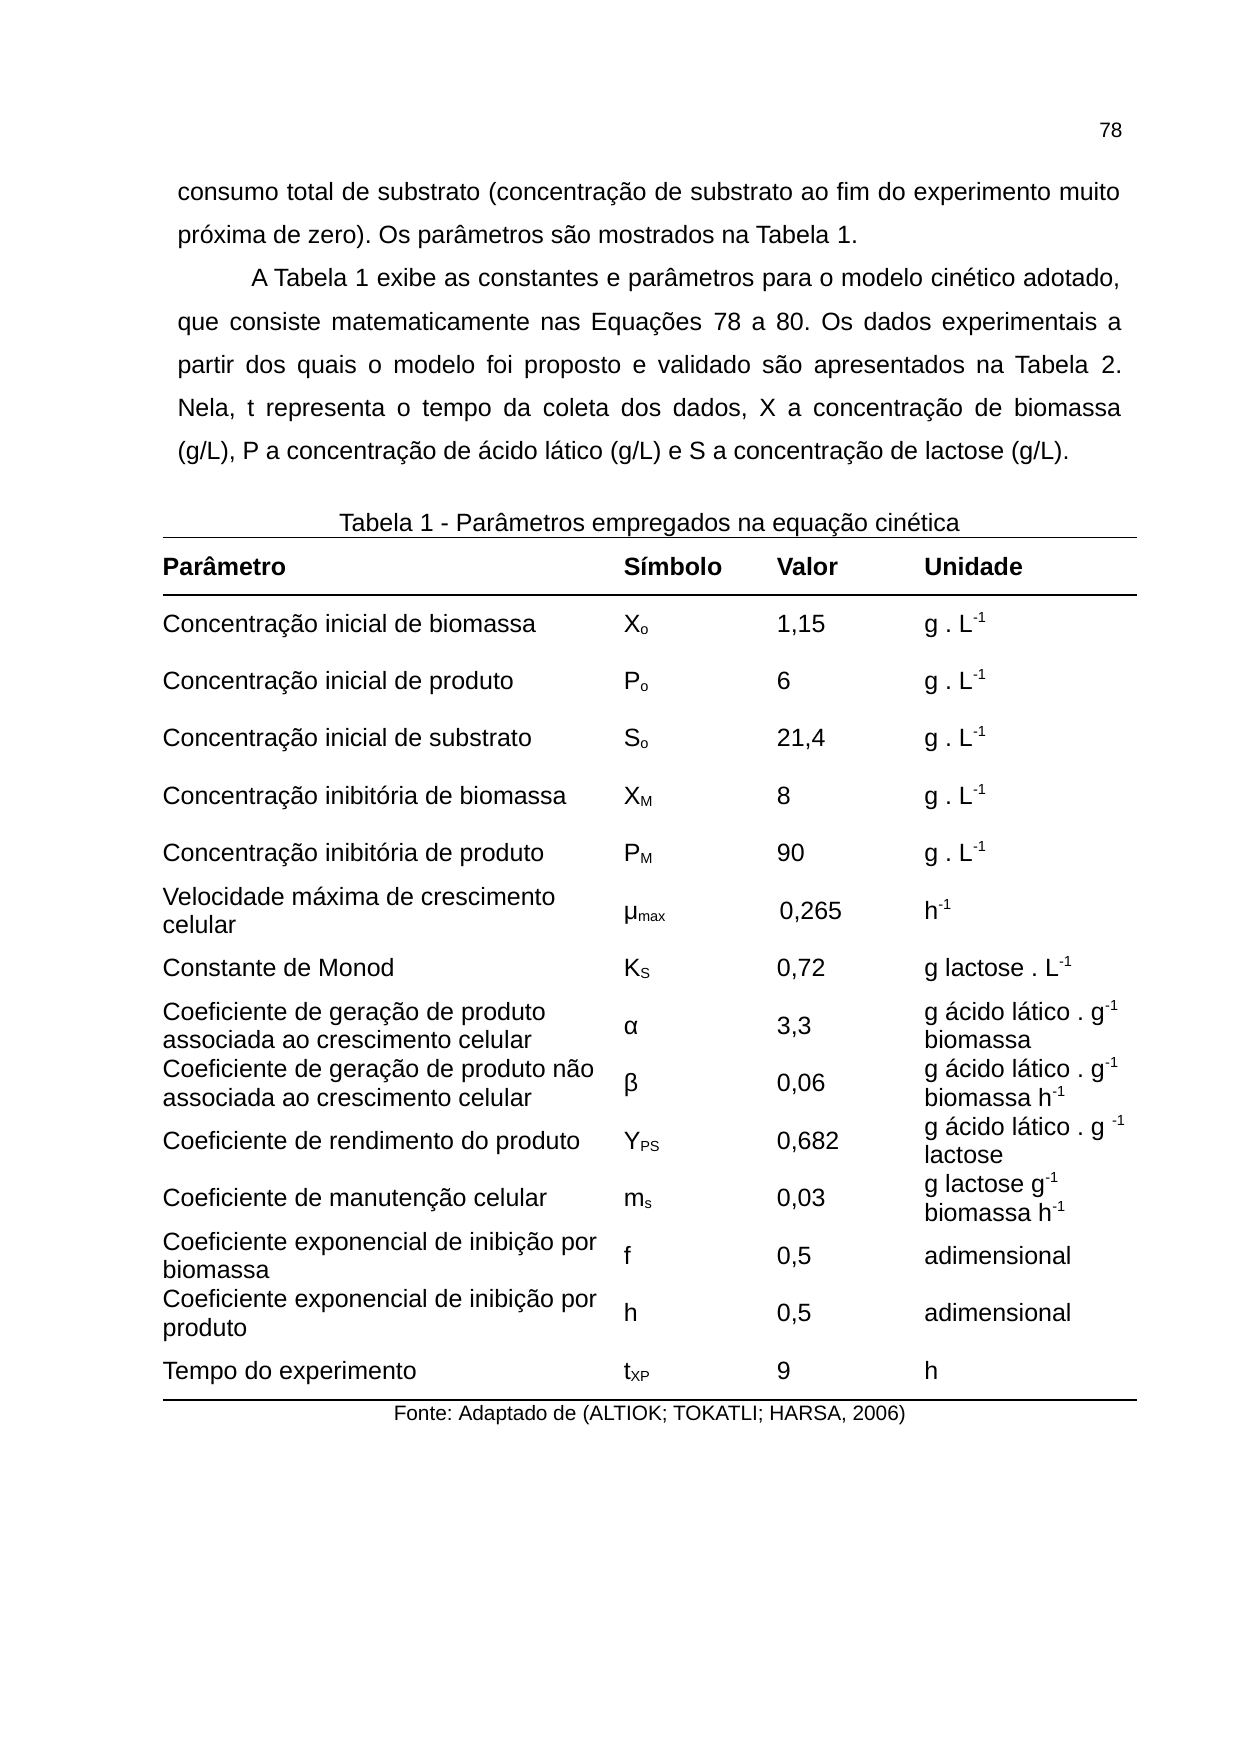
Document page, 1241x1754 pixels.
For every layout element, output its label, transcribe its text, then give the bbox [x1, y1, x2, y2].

table_cell adimensional [924, 1226, 1137, 1284]
table_cell g . L-1 [924, 766, 1137, 824]
table_cell Concentração inicial de substrato [163, 709, 623, 766]
table_cell g . L-1 [924, 596, 1137, 651]
table_cell A0,265 [777, 881, 924, 939]
table_cell So [624, 709, 777, 766]
table_cell ms [624, 1169, 777, 1226]
table_cell Coeficiente exponencial de inibição por biomassa [163, 1226, 623, 1284]
table_cell g . L-1 [924, 651, 1137, 709]
table_cell 0,72 [777, 939, 924, 996]
table_cell 0,5 [777, 1284, 924, 1341]
table_cell g lactose g-1 biomassa h-1 [924, 1169, 1137, 1226]
table_cell PM [624, 824, 777, 881]
table_header Símbolo [624, 538, 777, 594]
table_cell Velocidade máxima de crescimento celular [163, 881, 623, 939]
table_cell Tempo do experimento [163, 1341, 623, 1399]
table_cell Coeficiente de geração de produto não associada ao crescimento celular [163, 1054, 623, 1111]
table_cell Coeficiente de geração de produto associada ao crescimento celular [163, 996, 623, 1054]
table_cell h [624, 1284, 777, 1341]
table_cell f [624, 1226, 777, 1284]
table_cell g ácido lático . g-1 biomassa [924, 996, 1137, 1054]
table_cell KS [624, 939, 777, 996]
table_cell Concentração inibitória de produto [163, 824, 623, 881]
table_cell g ácido lático . g-1 biomassa h-1 [924, 1054, 1137, 1111]
table_cell h-1 [924, 881, 1137, 939]
text A Tabela 1 exibe as constantes e parâmetros para o modelo cinético adotado, que consiste matematicamente nas Equações 78 a 80. Os dados experimentais a partir dos quais o modelo foi proposto e validado são apresentados na Tabela 2. Nela, t representa o tempo da coleta dos dados, X a concentração de biomassa (g/L), P a concentração de ácido lático (g/L) e S a concentração de lactose (g/L). [177, 263, 1122, 464]
table_cell β [624, 1054, 777, 1111]
table_cell 90 [777, 824, 924, 881]
table_cell adimensional [924, 1284, 1137, 1341]
table_cell h [924, 1341, 1137, 1399]
table_cell Coeficiente exponencial de inibição por produto [163, 1284, 623, 1341]
table_cell Coeficiente de manutenção celular [163, 1169, 623, 1226]
table_cell g . L-1 [924, 709, 1137, 766]
text Tabela 1 - Parâmetros empregados na equação cinética [177, 508, 1122, 536]
table_cell μmax [624, 881, 777, 939]
table_cell g ácido lático . g -1 lactose [924, 1111, 1137, 1169]
table_cell g lactose . L-1 [924, 939, 1137, 996]
table_cell Concentração inibitória de biomassa [163, 766, 623, 824]
table_cell Concentração inicial de produto [163, 651, 623, 709]
table_cell 3,3 [777, 996, 924, 1054]
table_header Unidade [924, 538, 1137, 594]
table_cell 9 [777, 1341, 924, 1399]
table_cell YPS [624, 1111, 777, 1169]
text Fonte: Adaptado de (ALTIOK; TOKATLI; HARSA, 2006) [177, 1401, 1122, 1424]
table_cell 0,5 [777, 1226, 924, 1284]
table_cell Po [624, 651, 777, 709]
table_cell 8 [777, 766, 924, 824]
table_cell 1,15 [777, 596, 924, 651]
table_cell Xo [624, 596, 777, 651]
table_cell Constante de Monod [163, 939, 623, 996]
table_cell tXP [624, 1341, 777, 1399]
table_cell 0,06 [777, 1054, 924, 1111]
table_cell Concentração inicial de biomassa [163, 596, 623, 651]
text consumo total de substrato (concentração de substrato ao fim do experimento muito próxima de zero). Os parâmetros são mostrados na Tabela 1. [177, 177, 1122, 249]
table_cell 6 [777, 651, 924, 709]
table_header Valor [777, 538, 924, 594]
table_cell 0,03 [777, 1169, 924, 1226]
table_cell Coeficiente de rendimento do produto [163, 1111, 623, 1169]
table_cell α [624, 996, 777, 1054]
table_cell g . L-1 [924, 824, 1137, 881]
table_cell XM [624, 766, 777, 824]
table_cell 0,682 [777, 1111, 924, 1169]
table_header Parâmetro [163, 538, 623, 594]
table_cell 21,4 [777, 709, 924, 766]
